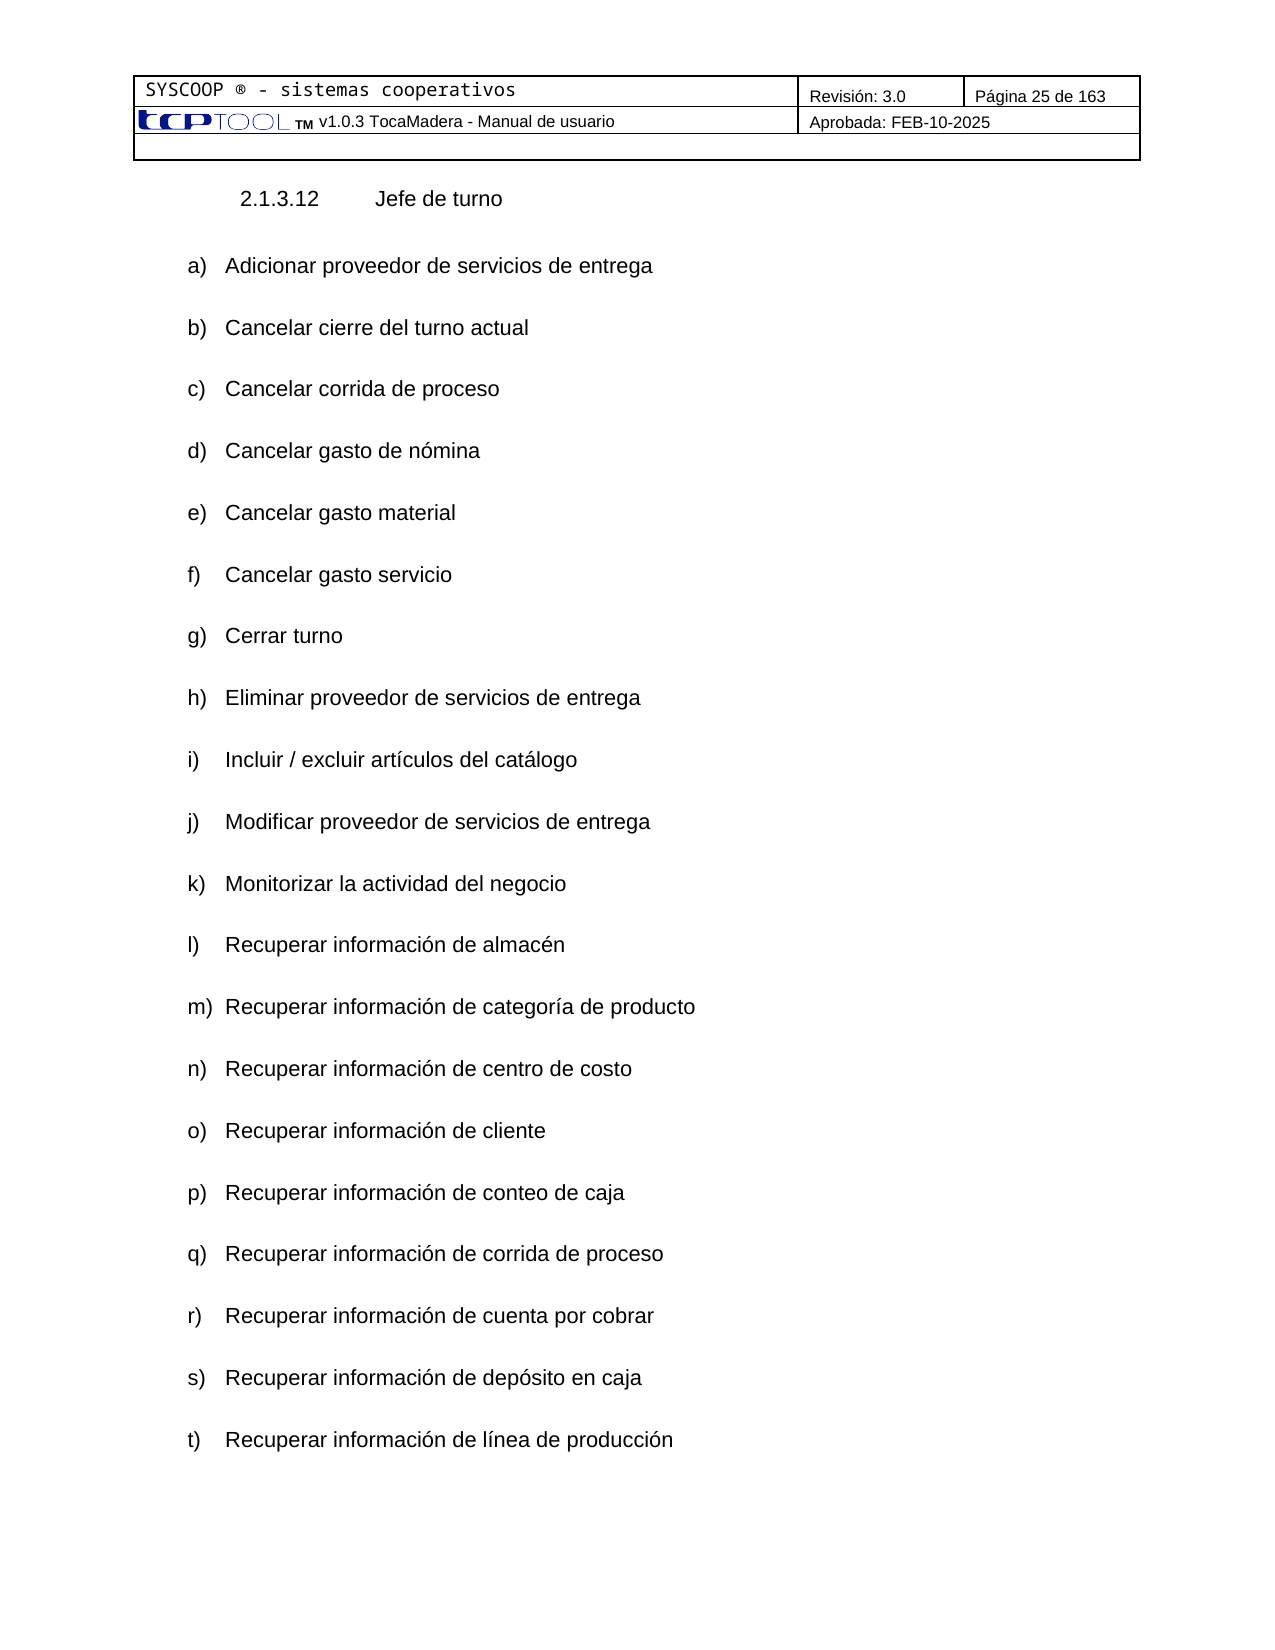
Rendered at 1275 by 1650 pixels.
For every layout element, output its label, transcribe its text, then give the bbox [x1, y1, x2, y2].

list Adicionar proveedor de servicios de entrega [187, 253, 1125, 278]
list Recuperar información de categoría de producto [187, 994, 1125, 1019]
list Recuperar información de almacén [187, 932, 1125, 957]
list Cerrar turno [187, 623, 1125, 649]
subtitle Jefe de turno [240, 186, 1125, 211]
list Cancelar cierre del turno actual [187, 314, 1125, 340]
list Recuperar información de corrida de proceso [187, 1241, 1125, 1266]
list Eliminar proveedor de servicios de entrega [187, 685, 1125, 710]
list Cancelar gasto material [187, 500, 1125, 525]
list Recuperar información de línea de producción [187, 1426, 1125, 1452]
list Cancelar gasto de nómina [187, 438, 1125, 463]
list Modificar proveedor de servicios de entrega [187, 809, 1125, 834]
list Cancelar corrida de proceso [187, 376, 1125, 402]
list Monitorizar la actividad del negocio [187, 871, 1125, 896]
list Recuperar información de conteo de caja [187, 1179, 1125, 1204]
list Incluir / excluir artículos del catálogo [187, 747, 1125, 772]
picture [138, 110, 290, 130]
list Recuperar información de cliente [187, 1118, 1125, 1143]
list Recuperar información de depósito en caja [187, 1365, 1125, 1390]
list Cancelar gasto servicio [187, 562, 1125, 587]
list Recuperar información de centro de costo [187, 1056, 1125, 1081]
list Recuperar información de cuenta por cobrar [187, 1303, 1125, 1328]
